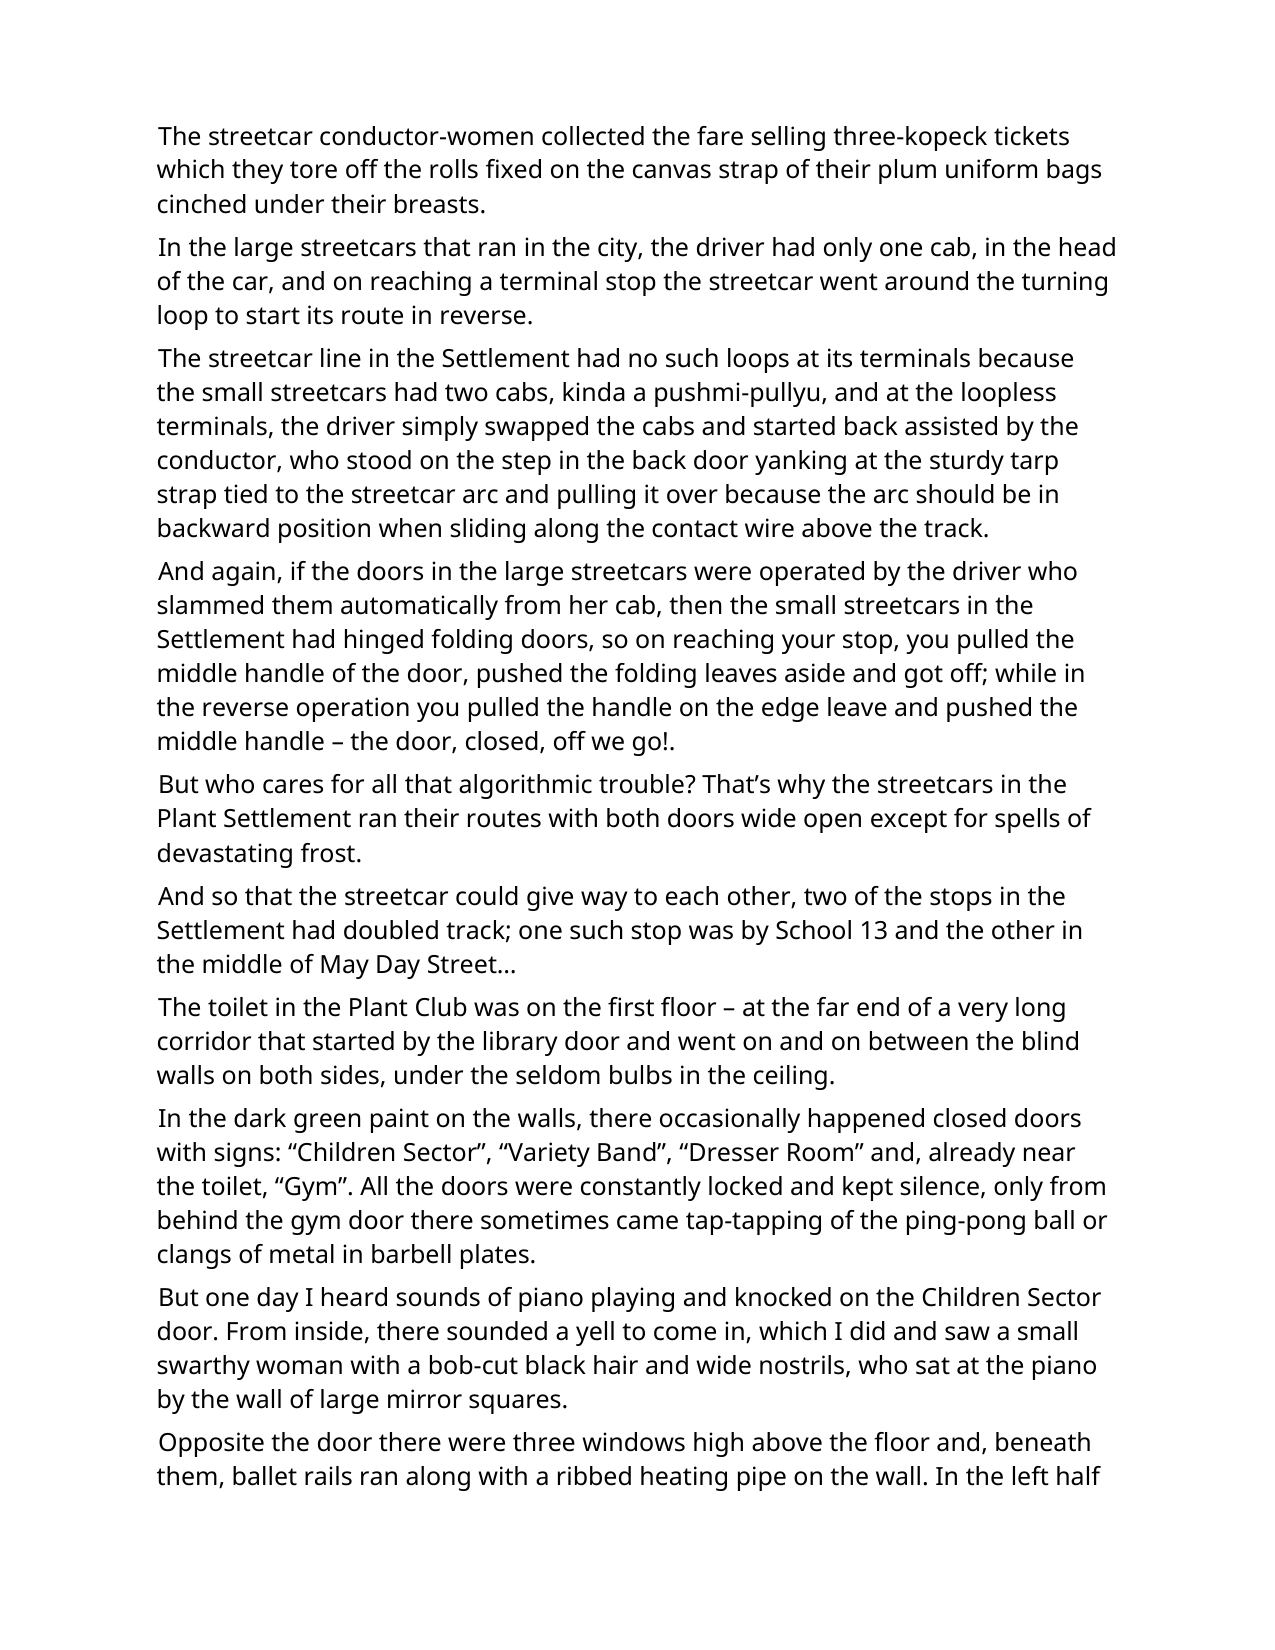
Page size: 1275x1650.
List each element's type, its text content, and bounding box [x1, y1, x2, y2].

text But who cares for all that algorithmic trouble? That’s why the streetcars in the Plant Settlement ran their routes with both doors wide open except for spells of devastating frost. [156, 767, 1118, 869]
text And so that the streetcar could give way to each other, two of the stops in the Settlement had doubled track; one such stop was by School 13 and the other in the middle of May Day Street… [156, 878, 1118, 980]
text In the dark green paint on the walls, there occasionally happened closed doors with signs: “Children Sector”, “Variety Band”, “Dresser Room” and, already near the toilet, “Gym”. All the doors were constantly locked and kept silence, only from behind the gym door there sometimes came tap-tapping of the ping-pong ball or clangs of metal in barbell plates. [156, 1101, 1118, 1271]
text In the large streetcars that ran in the city, the driver had only one cab, in the head of the car, and on reaching a terminal stop the streetcar went around the turning loop to start its route in reverse. [156, 229, 1118, 331]
text Opposite the door there were three windows high above the floor and, beneath them, ballet rails ran along with a ribbed heating pipe on the wall. In the left half [156, 1425, 1118, 1493]
text And again, if the doors in the large streetcars were operated by the driver who slammed them automatically from her cab, then the small streetcars in the Settlement had hinged folding doors, so on reaching your stop, you pulled the middle handle of the door, pushed the folding leaves aside and got off; while in the reverse operation you pulled the handle on the edge leave and pushed the middle handle – the door, closed, off we go!. [156, 554, 1118, 758]
text The streetcar line in the Settlement had no such loops at its terminals because the small streetcars had two cabs, kinda a pushmi-pullyu, and at the loopless terminals, the driver simply swapped the cabs and started back assisted by the conductor, who stood on the step in the back door yanking at the sturdy tarp strap tied to the streetcar arc and pulling it over because the arc should be in backward position when sliding along the contact wire above the track. [156, 340, 1118, 545]
text But one day I heard sounds of piano playing and knocked on the Children Sector door. From inside, there sounded a yell to come in, which I did and saw a small swarthy woman with a bob-cut black hair and wide nostrils, who sat at the piano by the wall of large mirror squares. [156, 1280, 1118, 1416]
text The toilet in the Plant Club was on the first floor – at the far end of a very long corridor that started by the library door and went on and on between the blind walls on both sides, under the seldom bulbs in the ceiling. [156, 989, 1118, 1092]
text The streetcar conductor-women collected the fare selling three-kopeck tickets which they tore off the rolls fixed on the canvas strap of their plum uniform bags cinched under their breasts. [156, 118, 1118, 220]
